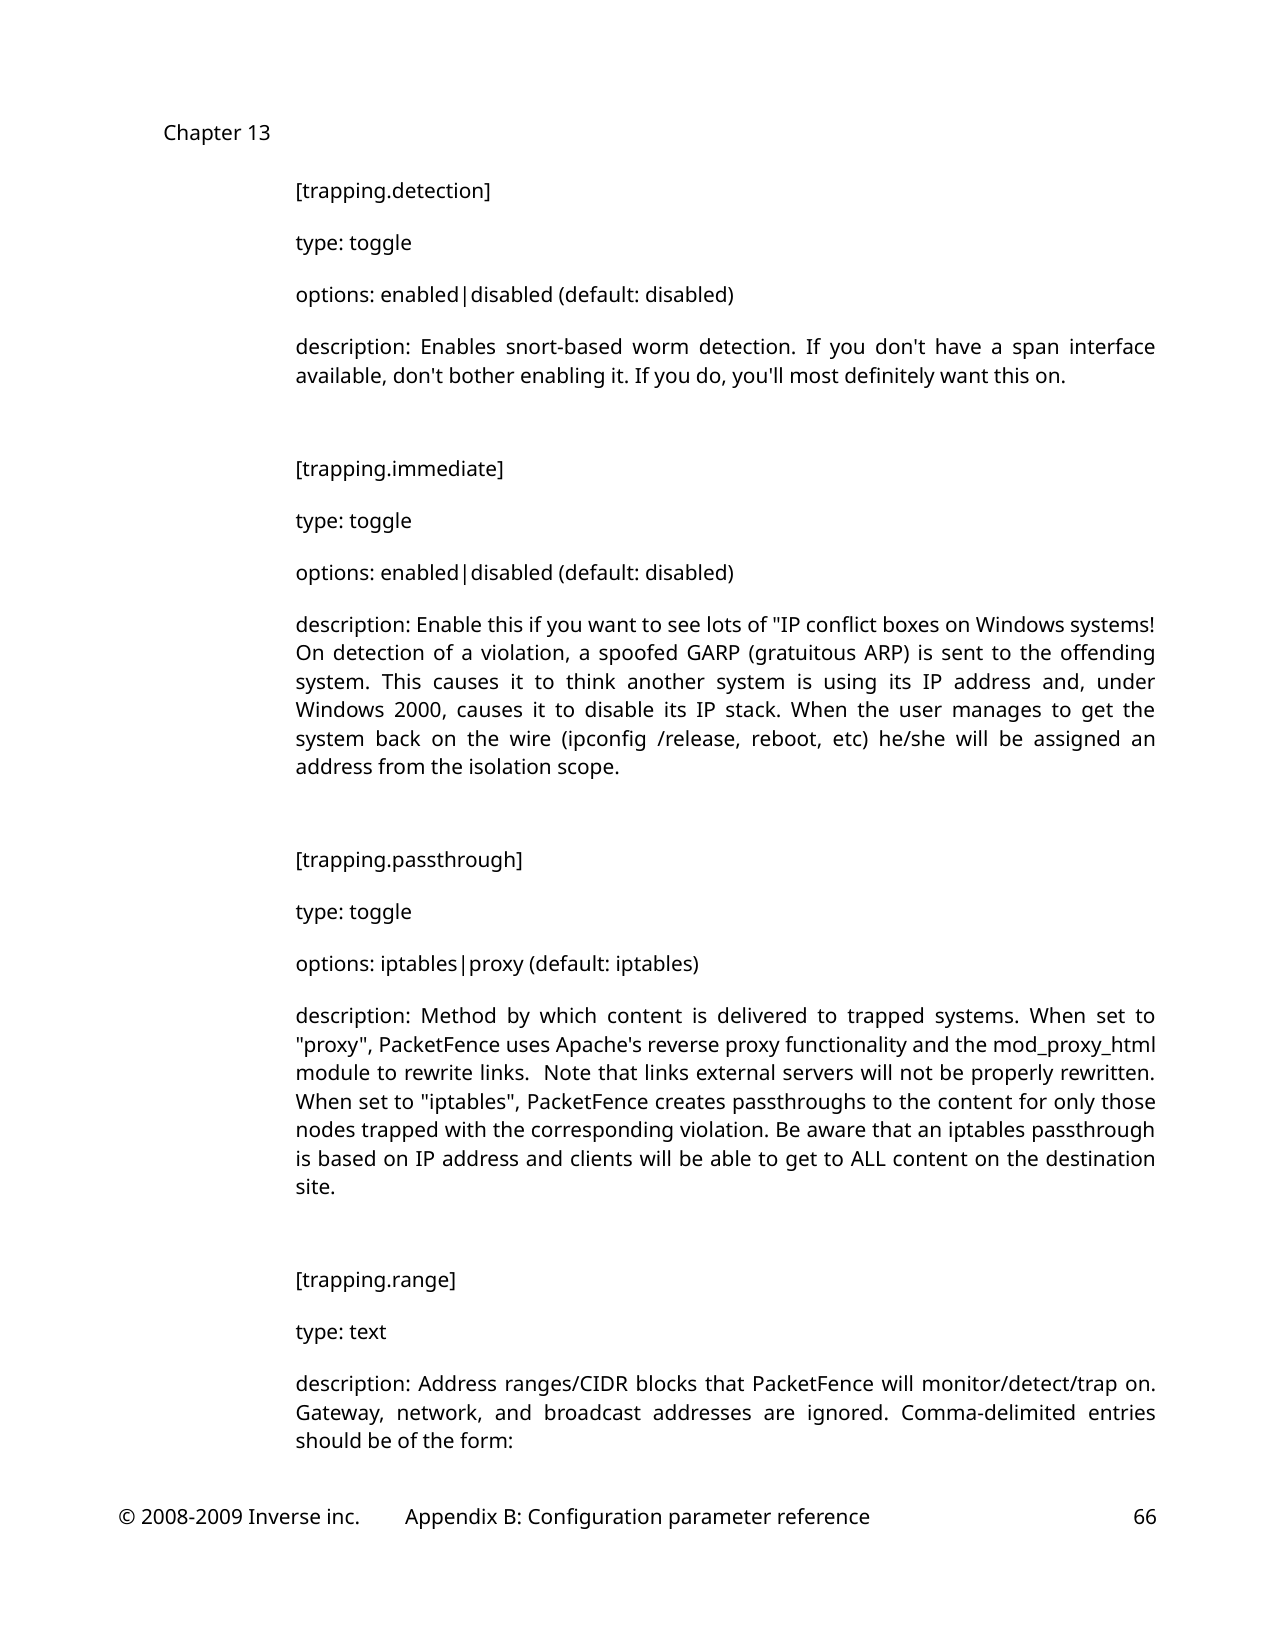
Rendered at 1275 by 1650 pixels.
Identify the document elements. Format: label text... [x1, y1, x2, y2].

text type: text [295, 1317, 1157, 1346]
text [trapping.range] [295, 1265, 1157, 1293]
text description: Enable this if you want to see lots of "IP conflict boxes on Windows systems! On detection of a violation, a spoofed GARP (gratuitous ARP) is sent to the offending system. This causes it to think another system is using its IP address and, under Windows 2000, causes it to disable its IP stack. When the user manages to get the system back on the wire (ipconfig /release, reboot, etc) he/she will be assigned an address from the isolation scope. [295, 610, 1157, 781]
text type: toggle [295, 506, 1157, 534]
text description: Enables snort-based worm detection. If you don't have a span interface available, don't bother enabling it. If you do, you'll most definitely want this on. [295, 332, 1157, 389]
text description: Address ranges/CIDR blocks that PacketFence will monitor/detect/trap on. Gateway, network, and broadcast addresses are ignored. Comma-delimited entries should be of the form: [295, 1369, 1157, 1454]
text type: toggle [295, 897, 1157, 926]
text [trapping.immediate] [295, 454, 1157, 482]
text description: Method by which content is delivered to trapped systems. When set to "proxy", PacketFence uses Apache's reverse proxy functionality and the mod_proxy_html module to rewrite links. Note that links external servers will not be properly rewritten. When set to "iptables", PacketFence creates passthroughs to the content for only those nodes trapped with the corresponding violation. Be aware that an iptables passthrough is based on IP address and clients will be able to get to ALL content on the destination site. [295, 1001, 1157, 1201]
text [trapping.detection] [295, 176, 1157, 204]
text type: toggle [295, 228, 1157, 257]
text options: enabled|disabled (default: disabled) [295, 280, 1157, 309]
text options: enabled|disabled (default: disabled) [295, 558, 1157, 586]
text [trapping.passthrough] [295, 845, 1157, 874]
text options: iptables|proxy (default: iptables) [295, 949, 1157, 978]
